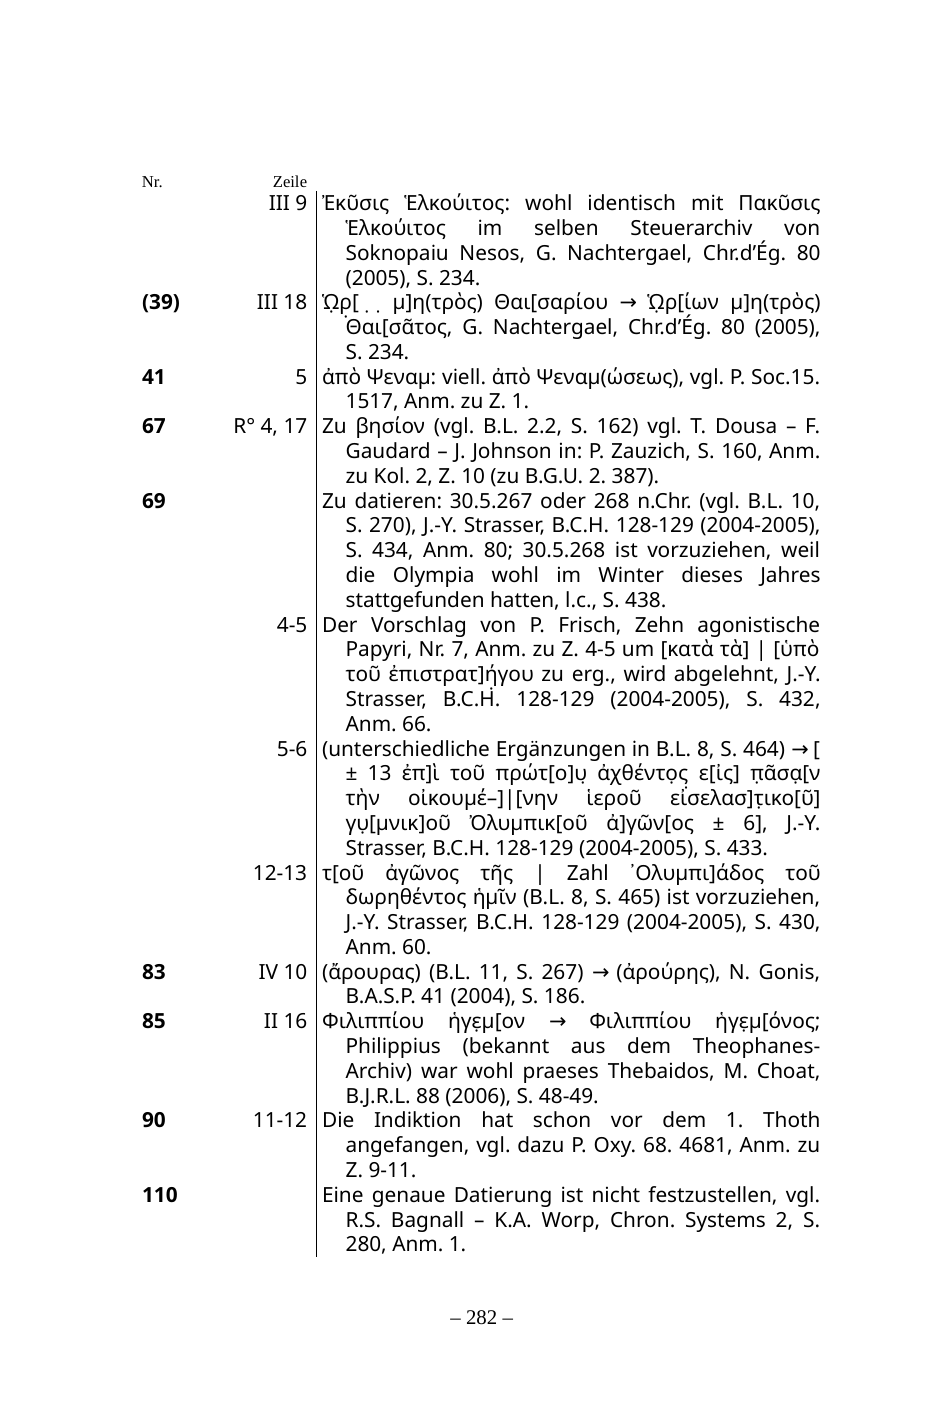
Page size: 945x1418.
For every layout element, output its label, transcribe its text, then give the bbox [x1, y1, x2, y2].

table_cell 11-12 [224, 1108, 316, 1182]
table_cell III 9 [224, 191, 316, 290]
table_cell Zu βησίον (vgl. B.L. 2.2, S. 162) vgl. T. Dousa – F. Gaudard – J. Johnson in: P. Zauzich, S. 160, Anm. zu Kol. 2, Z. 10 (zu B.G.U. 2. 387). [317, 414, 827, 488]
table_cell [136, 191, 224, 290]
table_cell IV 10 [224, 959, 316, 1009]
table_cell (unterschiedliche Ergänzungen in B.L. 8, S. 464) → [ ± 13 ἐπ]ὶ τοῦ πρώτ[ο]υ̣ ἀχθέντο̣ς̣ ε[ἰς] π̣ᾶσα̣[ν τὴν οἰκουμέ–]|[νην ἱεροῦ εἰσελασ]τ̣ικο[ῦ] γυ̣[μνικ]οῦ Ὀλυμπικ[οῦ ἀ]γῶν[ος ± 6], J.-Y. Strasser, B.C.H. 128-129 (2004-2005), S. 433. [317, 736, 827, 860]
table_cell Zu datieren: 30.5.267 oder 268 n.Chr. (vgl. B.L. 10, S. 270), J.-Y. Strasser, B.C.H. 128-129 (2004-2005), S. 434, Anm. 80; 30.5.268 ist vorzuziehen, weil die Olympia wohl im Winter dieses Jahres stattgefunden hatten, l.c., S. 438. [317, 488, 827, 612]
table_cell (39) [136, 290, 224, 364]
table_cell II 16 [224, 1009, 316, 1108]
table_cell 83 [136, 959, 224, 1009]
table_cell τ[οῦ ἀγῶνος τῆς | Zahl ᾽Ολυμπι]άδος τοῦ δωρηθέντος ἡμῖν (B.L. 8, S. 465) ist vorzuziehen, J.-Y. Strasser, B.C.H. 128-129 (2004-2005), S. 430, Anm. 60. [317, 860, 827, 959]
table_cell Φιλιππίου ἡγε̣μ[ον → Φιλιππίου ἡγε̣μ[όνος; Philippius (bekannt aus dem Theophanes-Archiv) war wohl praeses Thebaidos, M. Choat, B.J.R.L. 88 (2006), S. 48-49. [317, 1009, 827, 1108]
table_cell 90 [136, 1108, 224, 1182]
table_cell 85 [136, 1009, 224, 1108]
table_cell ἀπὸ Ψεναμ: viell. ἀπὸ Ψεναμ(ώσεως), vgl. P. Soc.15. 1517, Anm. zu Z. 1. [317, 364, 827, 414]
table_cell 69 [136, 488, 316, 612]
table_cell 5 [224, 364, 316, 414]
table_cell [136, 860, 224, 959]
table_cell 110 [136, 1183, 316, 1257]
table_cell III 18 [224, 290, 316, 364]
table_cell (ἄρουρας) (B.L. 11, S. 267) → (ἀρούρης), N. Gonis, B.A.S.P. 41 (2004), S. 186. [317, 959, 827, 1009]
table_cell Der Vorschlag von P. Frisch, Zehn agonistische Papyri, Nr. 7, Anm. zu Z. 4-5 um [κατὰ τὰ] | [ὑπὸ τοῦ ἐπιστρατ]ή̣γου zu erg., wird abgelehnt, J.-Y. Strasser, B.C.H. 128-129 (2004-2005), S. 432, Anm. 66. [317, 612, 827, 736]
table_cell Ἐκῦσις Ἑλκούιτος: wohl identisch mit Πακῦσις Ἑλκούιτος im selben Steuerarchiv von Soknopaiu Nesos, G. Nachtergael, Chr.d’Ég. 80 (2005), S. 234. [317, 191, 827, 290]
table_cell Die Indiktion hat schon vor dem 1. Thoth angefangen, vgl. dazu P. Oxy. 68. 4681, Anm. zu Z. 9-11. [317, 1108, 827, 1182]
table_cell 4-5 [224, 612, 316, 736]
table_cell 67 [136, 414, 224, 488]
table_cell [136, 612, 224, 736]
table_cell 5-6 [224, 736, 316, 860]
table_cell Ὡ̣ρ̣[ ̣ ̣ μ]η(τρὸς) Θαι[σαρίου → Ὡ̣ρ[ίων μ]η(τρὸς) Θαι[σᾶτος, G. Nachtergael, Chr.d’Ég. 80 (2005), S. 234. [317, 290, 827, 364]
table_cell 41 [136, 364, 224, 414]
table_cell [136, 736, 224, 860]
table_cell 12-13 [224, 860, 316, 959]
table_cell Eine genaue Datierung ist nicht festzustellen, vgl. R.S. Bagnall – K.A. Worp, Chron. Systems 2, S. 280, Anm. 1. [317, 1183, 827, 1257]
table_cell R° 4, 17 [224, 414, 316, 488]
